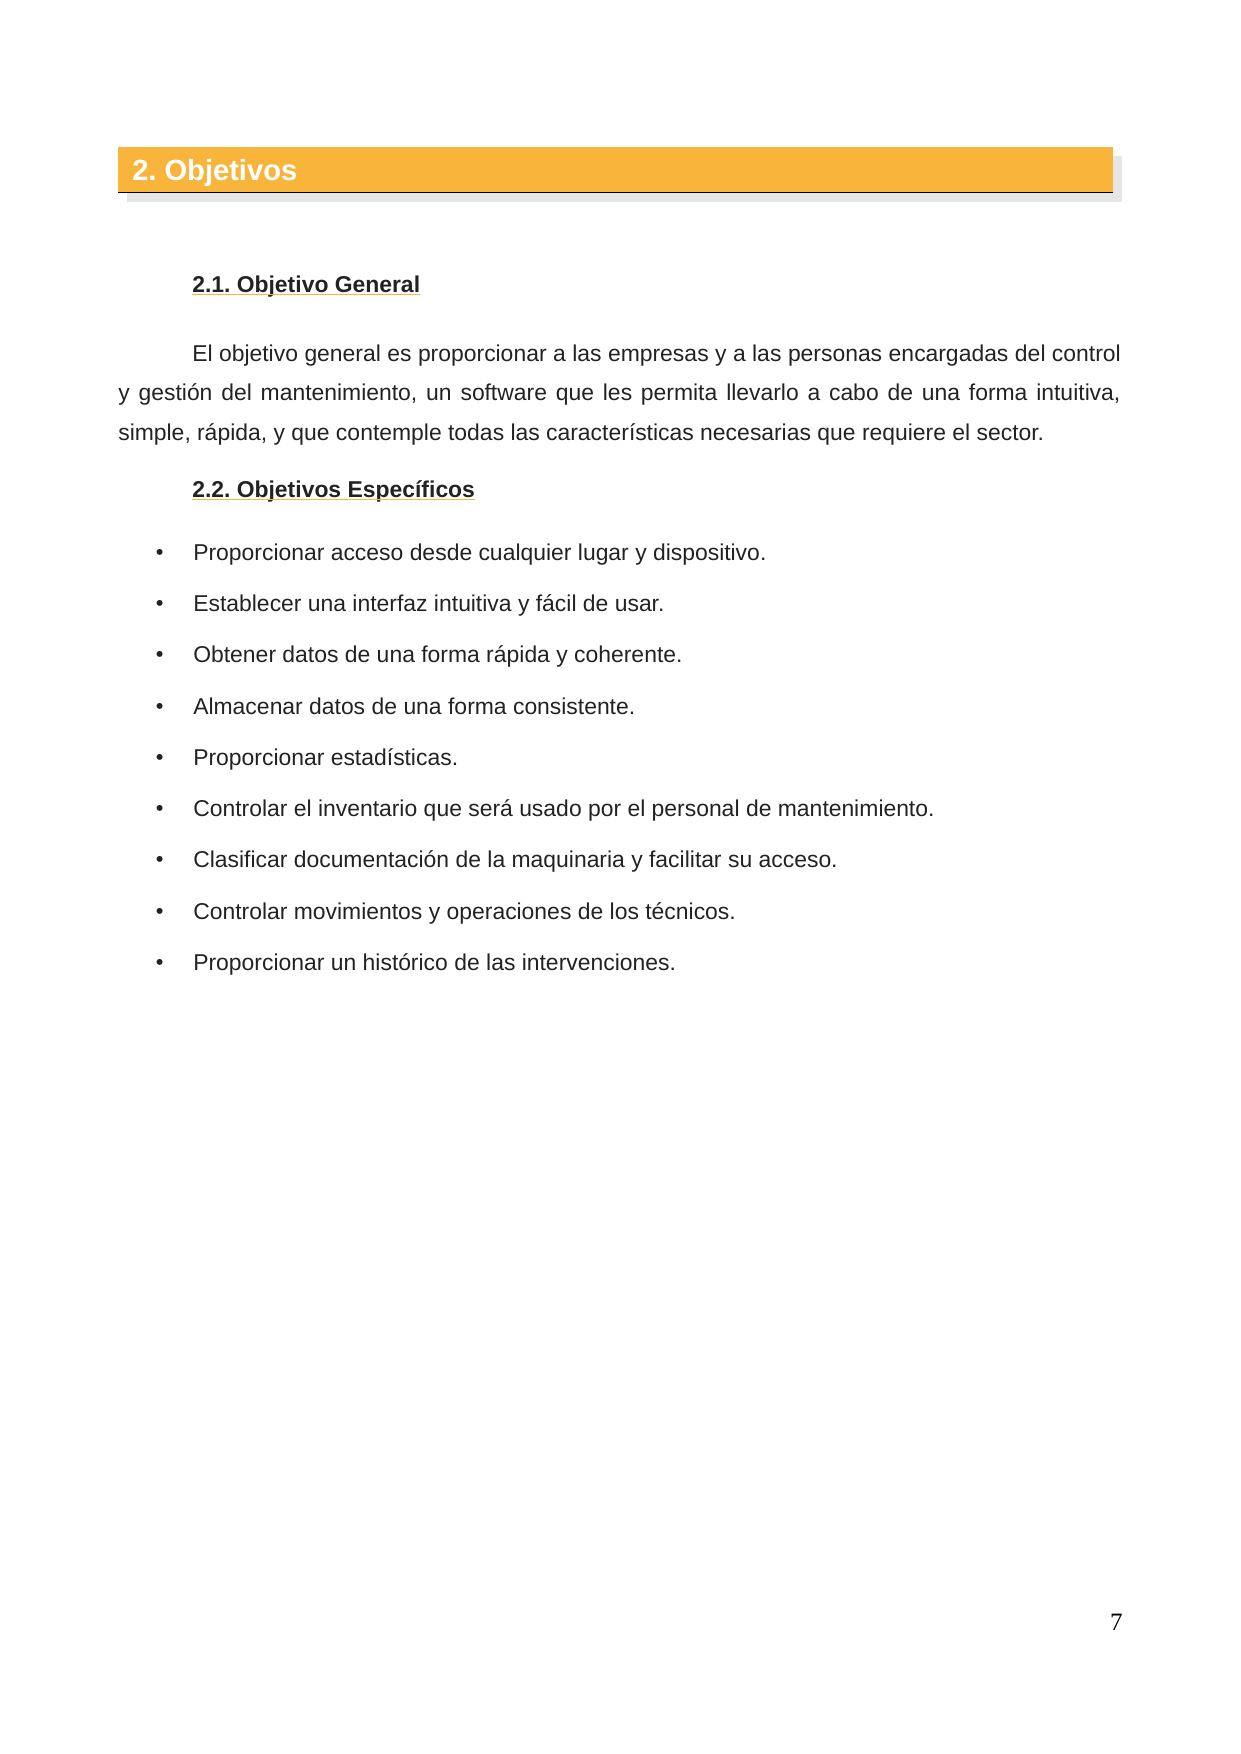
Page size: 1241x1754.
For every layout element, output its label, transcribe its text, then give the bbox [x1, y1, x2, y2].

list Proporcionar un histórico de las intervenciones. [156, 949, 1122, 975]
text 2.1. Objetivo General [118, 271, 1122, 297]
text El objetivo general es proporcionar a las empresas y a las personas encargadas del control y gestión del mantenimiento, un software que les permita llevarlo a cabo de una forma intuitiva, simple, rápida, y que contemple todas las características necesarias que requiere el sector. [118, 340, 1122, 445]
text 2.2. Objetivos Específicos [118, 476, 1122, 502]
list Controlar movimientos y operaciones de los técnicos. [156, 898, 1122, 924]
list Proporcionar estadísticas. [156, 744, 1122, 770]
list Controlar el inventario que será usado por el personal de mantenimiento. [156, 795, 1122, 821]
table_header 2. Objetivos [118, 147, 1113, 192]
list Obtener datos de una forma rápida y coherente. [156, 641, 1122, 668]
list Proporcionar acceso desde cualquier lugar y dispositivo. [156, 539, 1122, 565]
list Clasificar documentación de la maquinaria y facilitar su acceso. [156, 846, 1122, 873]
list Almacenar datos de una forma consistente. [156, 693, 1122, 719]
list Establecer una interfaz intuitiva y fácil de usar. [156, 590, 1122, 616]
